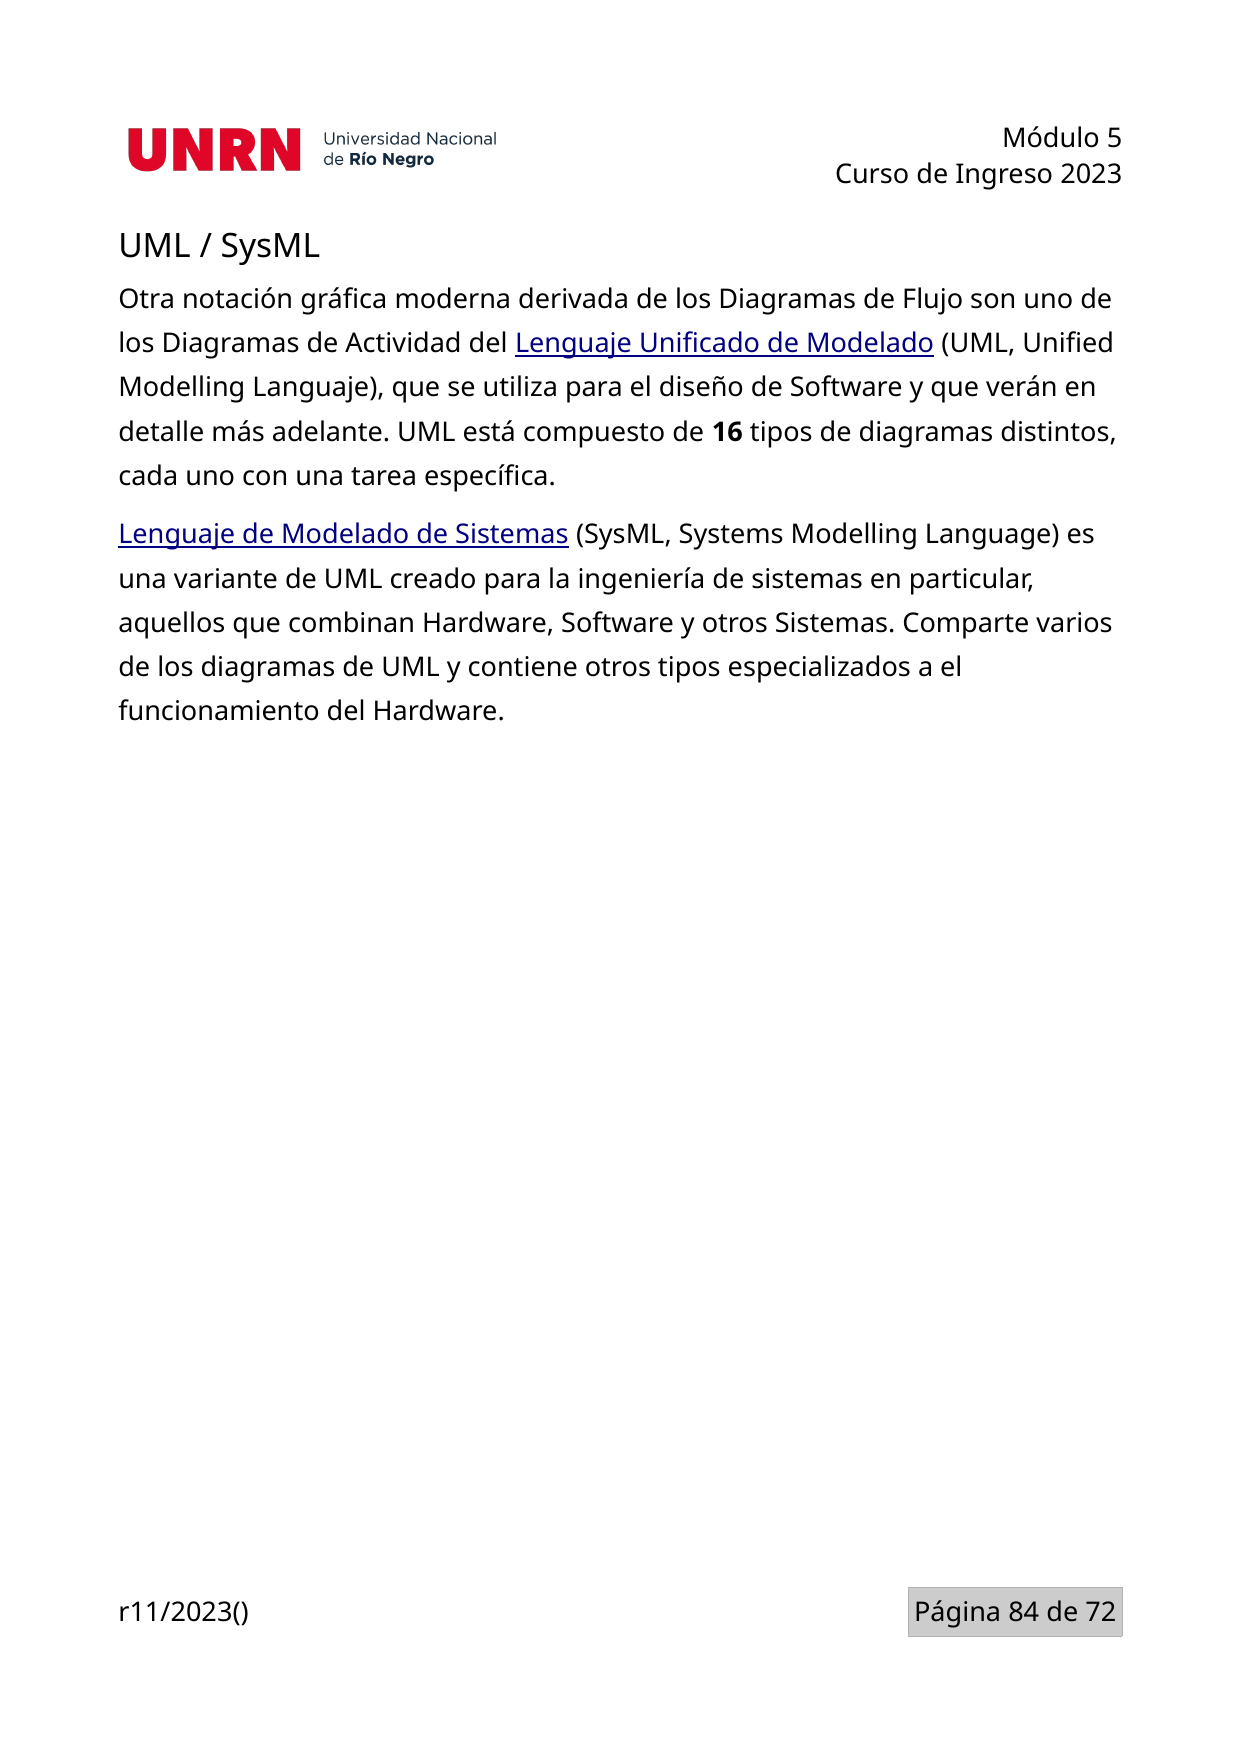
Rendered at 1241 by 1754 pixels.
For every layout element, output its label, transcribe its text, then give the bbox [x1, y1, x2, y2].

picture [118, 118, 505, 180]
subtitle UML / SysML [118, 221, 1122, 267]
text Lenguaje de Modelado de Sistemas (SysML, Systems Modelling Language) es una variante de UML creado para la ingeniería de sistemas en particular, aquellos que combinan Hardware, Software y otros Sistemas. Comparte varios de los diagramas de UML y contiene otros tipos especializados a el funcionamiento del Hardware. [118, 515, 1122, 728]
text Otra notación gráfica moderna derivada de los Diagramas de Flujo son uno de los Diagramas de Actividad del Lenguaje Unificado de Modelado (UML, Unified Modelling Languaje), que se utiliza para el diseño de Software y que verán en detalle más adelante. UML está compuesto de 16 tipos de diagramas distintos, cada uno con una tarea específica. [118, 279, 1122, 493]
